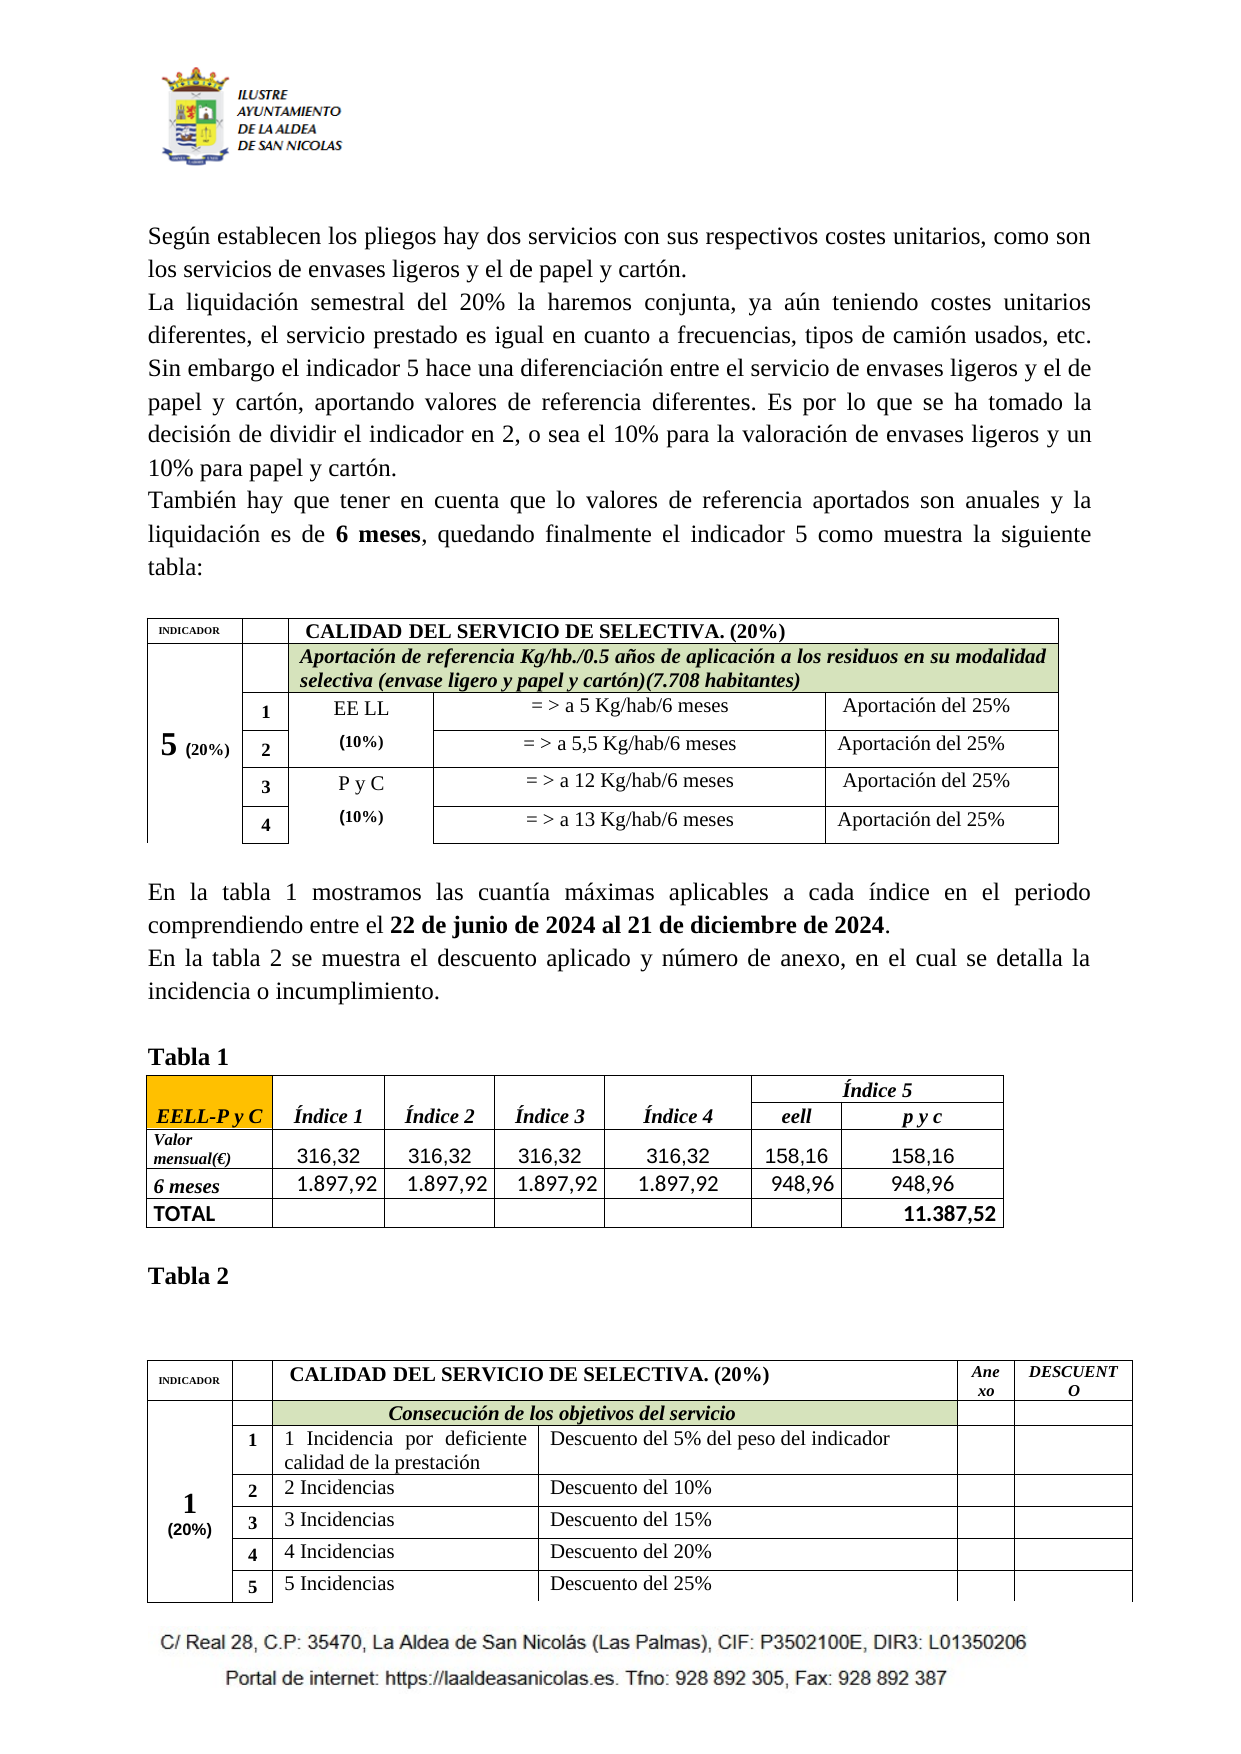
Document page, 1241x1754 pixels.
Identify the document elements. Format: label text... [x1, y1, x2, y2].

table_cell [233, 1401, 272, 1425]
table_cell 948,96 [842, 1169, 1003, 1198]
table_cell TOTAL [147, 1199, 272, 1227]
text También hay que tener en cuenta que lo valores de referencia aportados son anuales y la liquidación es de 6 meses, quedando finalmente el indicador 5 como muestra la siguiente tabla: [148, 486, 1093, 580]
table_cell [958, 1539, 1014, 1570]
table_cell 5 [233, 1571, 272, 1602]
table_cell Consecución de los objetivos del servicio [273, 1401, 957, 1425]
table_cell [1015, 1539, 1132, 1570]
table_cell Aportación de referencia Kg/hb./0.5 años de aplicación a los residuos en su modalidad selectiva (envase ligero y papel y cartón)(7.708 habitantes) [289, 644, 1058, 692]
table_header Índice 5 [752, 1076, 1003, 1102]
table_cell 5 (20%) [148, 644, 242, 843]
table_cell Aportación del 25% [826, 693, 1058, 730]
table_cell [1015, 1507, 1132, 1538]
table_cell eell [752, 1103, 841, 1128]
table_header [233, 1361, 272, 1400]
text En la tabla 1 mostramos las cuantía máximas aplicables a cada índice en el periodo comprendiendo entre el 22 de junio de 2024 al 21 de diciembre de 2024. [148, 877, 1093, 938]
table_header CALIDAD DEL SERVICIO DE SELECTIVA. (20%) [289, 619, 1058, 643]
table_cell [752, 1199, 841, 1227]
text En la tabla 2 se muestra el descuento aplicado y número de anexo, en el cual se detalla la incidencia o incumplimiento. [148, 943, 1093, 1004]
table_cell [243, 644, 288, 692]
table_cell 2 [233, 1475, 272, 1506]
table_cell 4 [243, 807, 288, 843]
table_cell [958, 1571, 1015, 1602]
table_cell Aportación del 25% [826, 731, 1058, 767]
table_cell EE LL (10%) [289, 693, 433, 767]
table_cell Descuento del 5% del peso del indicador [539, 1426, 957, 1474]
text Tabla 2 [148, 1261, 1093, 1290]
text Según establecen los pliegos hay dos servicios con sus respectivos costes unitarios, como son los servicios de envases ligeros y el de papel y cartón. [148, 221, 1093, 283]
table_cell 11.387,52 [842, 1199, 1003, 1227]
table_cell [495, 1199, 604, 1227]
table_cell 2 Incidencias [273, 1475, 538, 1506]
table_cell 1 (20%) [148, 1401, 232, 1602]
table_cell [958, 1475, 1014, 1506]
table_cell [1015, 1475, 1132, 1506]
table_cell [1015, 1426, 1132, 1474]
table_header INDICADOR [148, 1361, 232, 1400]
text Tabla 1 [148, 1042, 1093, 1071]
table_cell 316,32 [273, 1130, 384, 1168]
table_cell 4 Incidencias [273, 1539, 538, 1570]
table_cell = > a 12 Kg/hab/6 meses [434, 768, 825, 806]
table_cell = > a 5,5 Kg/hab/6 meses [434, 731, 825, 767]
table_cell 1.897,92 [495, 1169, 604, 1198]
table_cell 158,16 [842, 1130, 1003, 1168]
table_cell 1 [243, 693, 288, 730]
table_cell 3 [233, 1507, 272, 1538]
table_cell p y c [842, 1103, 1003, 1128]
table_header Índice 4 [605, 1076, 751, 1128]
table_cell [958, 1401, 1014, 1425]
table_cell Descuento del 20% [539, 1539, 957, 1570]
table_cell 4 [233, 1539, 272, 1570]
table_cell 158,16 [752, 1130, 841, 1168]
table_cell [273, 1199, 384, 1227]
table_cell 6 meses [147, 1169, 272, 1198]
table_cell 1 Incidencia por deficiente calidad de la prestación [273, 1426, 538, 1474]
table_cell [605, 1199, 751, 1227]
table_cell 3 [243, 768, 288, 806]
table_cell 1 [233, 1426, 272, 1474]
table_cell = > a 13 Kg/hab/6 meses [434, 807, 825, 843]
table_cell Descuento del 15% [539, 1507, 957, 1538]
picture [148, 1626, 1034, 1694]
table_cell [1015, 1571, 1132, 1602]
table_cell [958, 1426, 1014, 1474]
table_cell 316,32 [495, 1130, 604, 1168]
table_cell Aportación del 25% [826, 807, 1058, 843]
table_cell 948,96 [752, 1169, 841, 1198]
table_header EELL-P y C [147, 1076, 272, 1128]
table_header Anexo [958, 1361, 1014, 1400]
table_cell [958, 1507, 1014, 1538]
table_cell 2 [243, 731, 288, 767]
table_cell = > a 5 Kg/hab/6 meses [434, 693, 825, 730]
table_header CALIDAD DEL SERVICIO DE SELECTIVA. (20%) [273, 1361, 957, 1400]
table_header Índice 2 [385, 1076, 494, 1128]
table_cell 3 Incidencias [273, 1507, 538, 1538]
picture [148, 59, 358, 173]
table_cell 1.897,92 [605, 1169, 751, 1198]
table_header Índice 3 [495, 1076, 604, 1128]
table_cell Descuento del 10% [539, 1475, 957, 1506]
table_cell Valor mensual(€) [147, 1130, 272, 1168]
table_cell [1015, 1401, 1132, 1425]
table_header INDICADOR [148, 619, 242, 643]
table_cell Aportación del 25% [826, 768, 1058, 806]
table_cell Descuento del 25% [539, 1571, 958, 1602]
table_header DESCUENTO [1015, 1361, 1132, 1400]
table_cell 1.897,92 [273, 1169, 384, 1198]
table_cell 316,32 [605, 1130, 751, 1168]
table_cell 316,32 [385, 1130, 494, 1168]
text La liquidación semestral del 20% la haremos conjunta, ya aún teniendo costes unitarios diferentes, el servicio prestado es igual en cuanto a frecuencias, tipos de camión usados, etc. Sin embargo el indicador 5 hace una diferenciación entre el servicio de envases ligeros y el de papel y cartón, aportando valores de referencia diferentes. Es por lo que se ha tomado la decisión de dividir el indicador en 2, o sea el 10% para la valoración de envases ligeros y un 10% para papel y cartón. [148, 287, 1093, 481]
table_cell 1.897,92 [385, 1169, 494, 1198]
table_cell [385, 1199, 494, 1227]
table_cell P y C (10%) [289, 768, 433, 843]
table_cell 5 Incidencias [273, 1571, 538, 1602]
table_header Índice 1 [273, 1076, 384, 1128]
table_header [243, 619, 288, 643]
